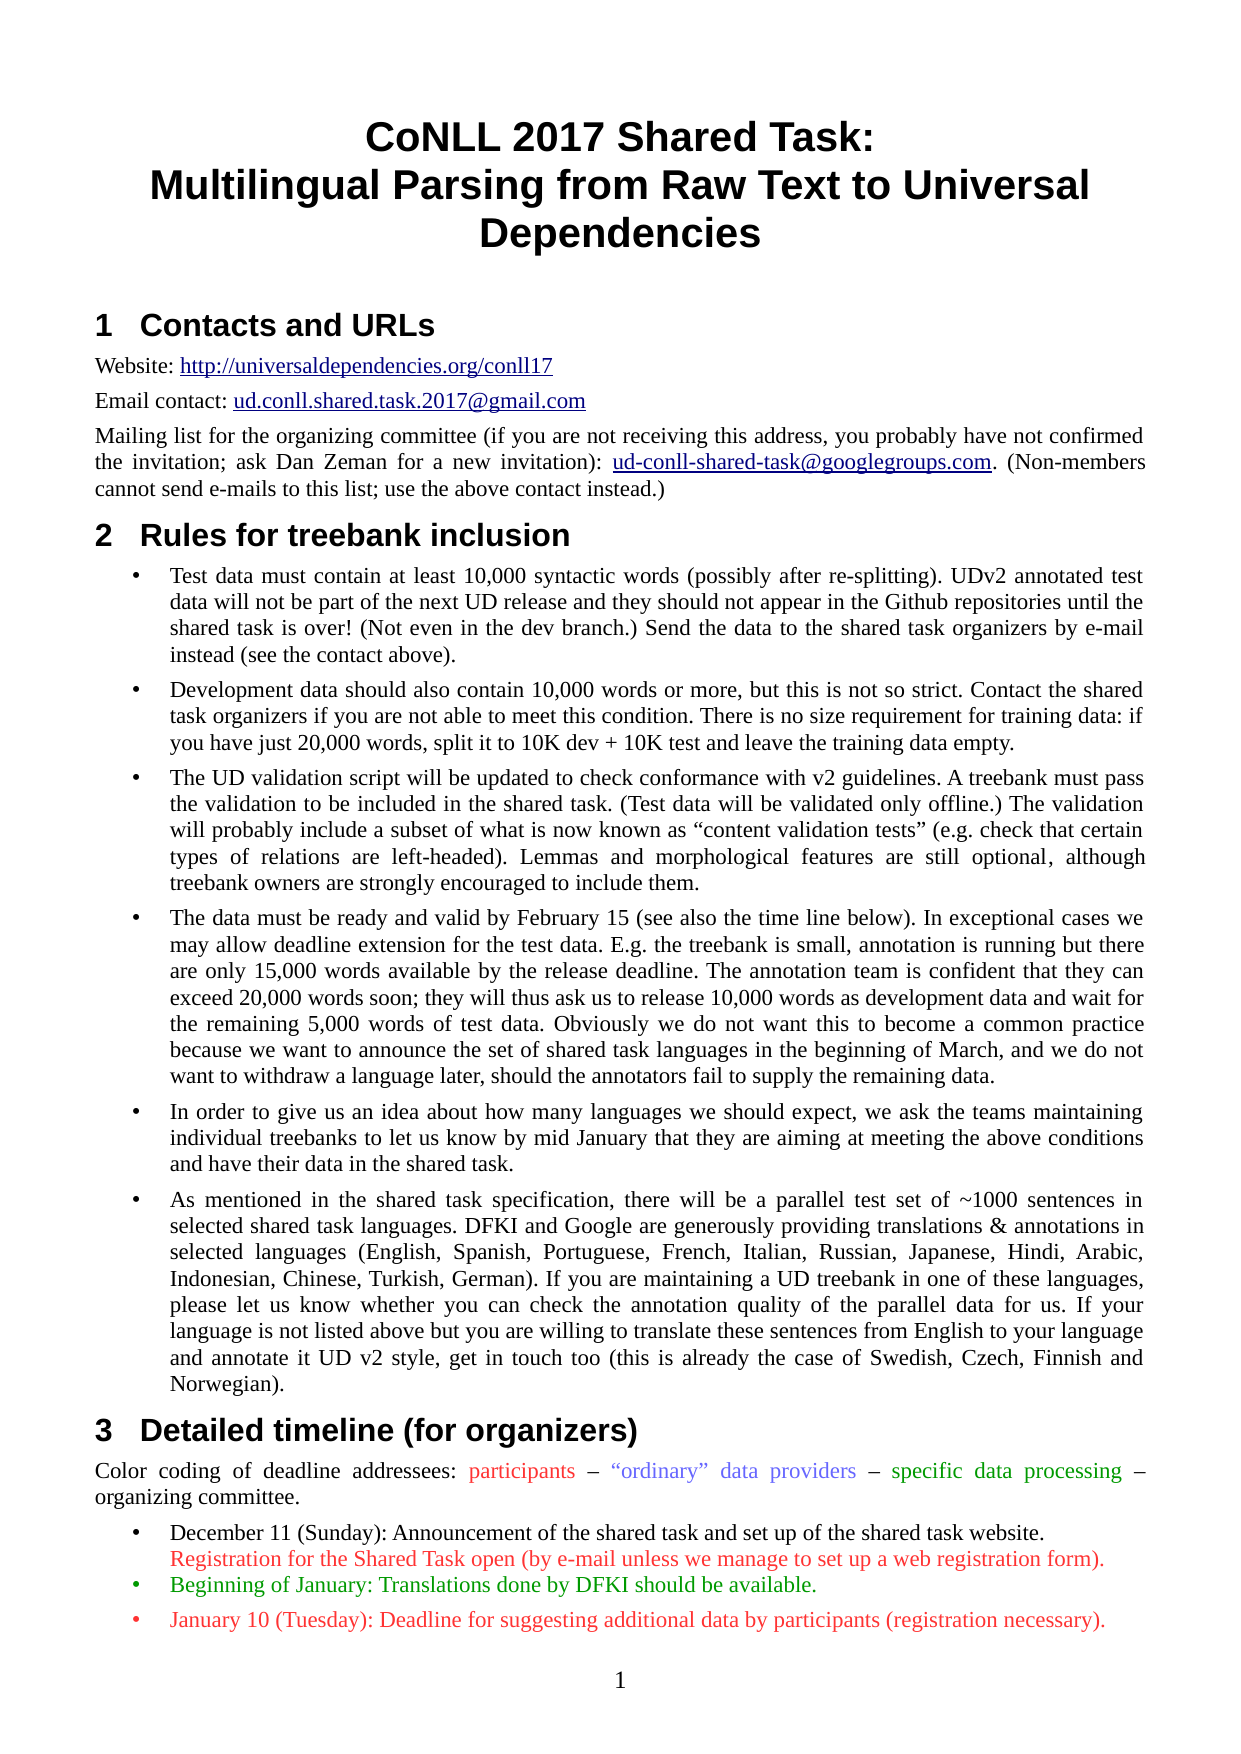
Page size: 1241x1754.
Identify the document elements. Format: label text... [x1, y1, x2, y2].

subtitle Detailed timeline (for organizers) [94, 1411, 1146, 1448]
text Mailing list for the organizing committee (if you are not receiving this address, you probably have not confirmed the invitation; ask Dan Zeman for a new invitation): ud-conll-shared-task@googlegroups.com. (Non-members cannot send e-mails to this list; use the above contact instead.) [94, 422, 1146, 501]
list The UD validation script will be updated to check conformance with v2 guidelines. A treebank must pass the validation to be included in the shared task. (Test data will be validated only offline.) The validation will probably include a subset of what is now known as “content validation tests” (e.g. check that certain types of relations are left-headed). Lemmas and morphological features are still optional, although treebank owners are strongly encouraged to include them. [132, 764, 1146, 896]
list As mentioned in the shared task specification, there will be a parallel test set of ~1000 sentences in selected shared task languages. DFKI and Google are generously providing translations & annotations in selected languages (English, Spanish, Portuguese, French, Italian, Russian, Japanese, Hindi, Arabic, Indonesian, Chinese, Turkish, German). If you are maintaining a UD treebank in one of these languages, please let us know whether you can check the annotation quality of the parallel data for us. If your language is not listed above but you are willing to translate these sentences from English to your language and annotate it UD v2 style, get in touch too (this is already the case of Swedish, Czech, Finnish and Norwegian). [132, 1186, 1146, 1397]
list The data must be ready and valid by February 15 (see also the time line below). In exceptional cases we may allow deadline extension for the test data. E.g. the treebank is small, annotation is running but there are only 15,000 words available by the release deadline. The annotation team is confident that they can exceed 20,000 words soon; they will thus ask us to release 10,000 words as development data and wait for the remaining 5,000 words of test data. Obviously we do not want this to become a common practice because we want to announce the set of shared task languages in the beginning of March, and we do not want to withdraw a language later, should the annotators fail to supply the remaining data. [132, 904, 1146, 1089]
list In order to give us an idea about how many languages we should expect, we ask the teams maintaining individual treebanks to let us know by mid January that they are aiming at meeting the above conditions and have their data in the shared task. [132, 1098, 1146, 1177]
list Beginning of January: Translations done by DFKI should be available. [132, 1571, 1146, 1598]
subtitle Rules for treebank inclusion [94, 516, 1146, 553]
subtitle Contacts and URLs [94, 306, 1146, 343]
list Development data should also contain 10,000 words or more, but this is not so strict. Contact the shared task organizers if you are not able to meet this condition. There is no size requirement for training data: if you have just 20,000 words, split it to 10K dev + 10K test and leave the training data empty. [132, 676, 1146, 755]
text Website: http://universaldependencies.org/conll17 [94, 352, 1146, 378]
text Color coding of deadline addressees: participants – “ordinary” data providers – specific data processing – organizing committee. [94, 1457, 1146, 1510]
text Email contact: ud.conll.shared.task.2017@gmail.com [94, 387, 1146, 413]
list January 10 (Tuesday): Deadline for suggesting additional data by participants (registration necessary). [132, 1607, 1146, 1633]
list Test data must contain at least 10,000 syntactic words (possibly after re-splitting). UDv2 annotated test data will not be part of the next UD release and they should not appear in the Github repositories until the shared task is over! (Not even in the dev branch.) Send the data to the shared task organizers by e-mail instead (see the contact above). [132, 562, 1146, 667]
list December 11 (Sunday): Announcement of the shared task and set up of the shared task website. Registration for the Shared Task open (by e-mail unless we manage to set up a web registration form). [132, 1519, 1146, 1571]
title CoNLL 2017 Shared Task: Multilingual Parsing from Raw Text to Universal Dependencies [94, 112, 1146, 256]
